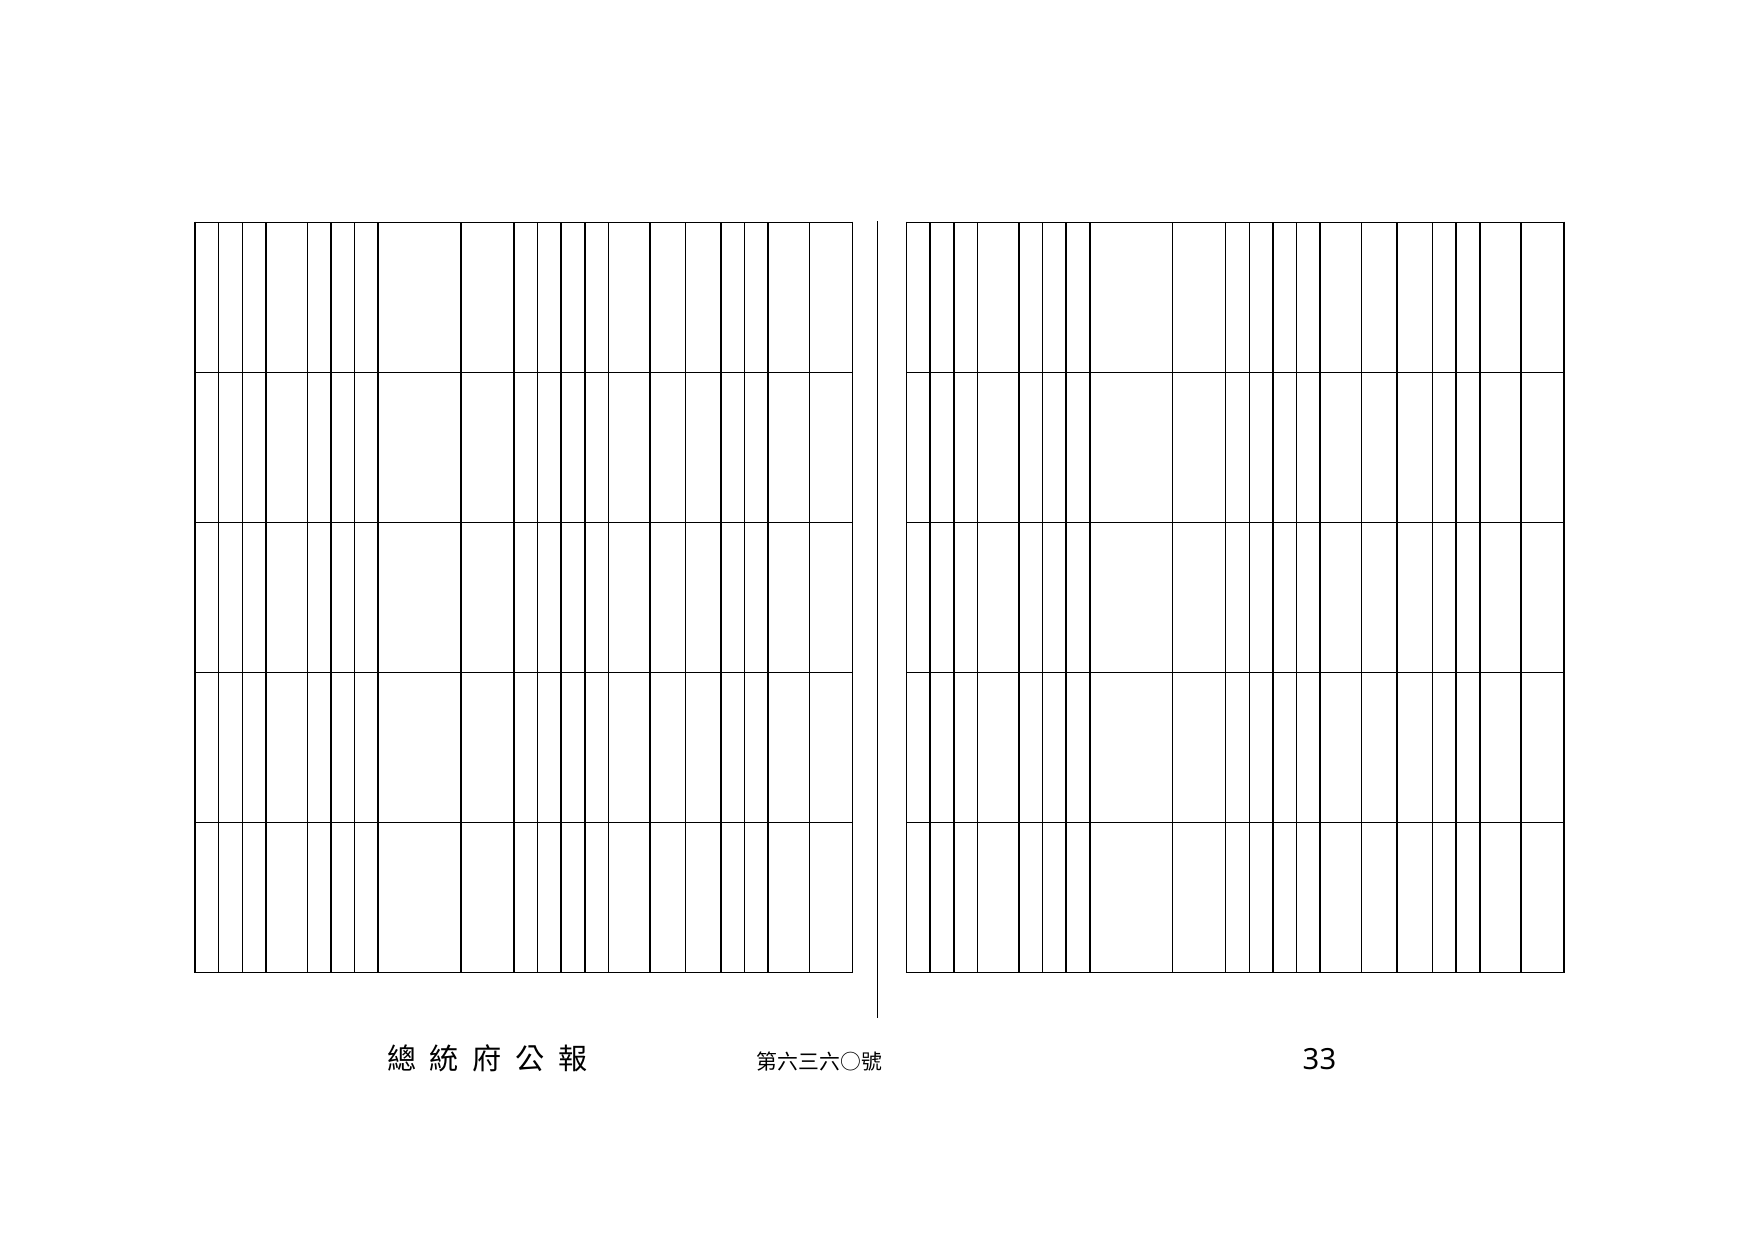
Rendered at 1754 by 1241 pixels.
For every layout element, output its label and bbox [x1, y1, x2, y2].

table_cell [1433, 823, 1455, 972]
table_cell [955, 523, 977, 672]
table_cell [196, 523, 218, 672]
table_cell [515, 223, 537, 372]
table_cell [769, 373, 809, 522]
table_cell [1067, 223, 1089, 372]
table_cell [1457, 223, 1479, 372]
table_cell [609, 373, 649, 522]
table_cell [1043, 523, 1065, 672]
table_cell [1226, 673, 1249, 822]
table_cell [538, 373, 560, 522]
table_cell [651, 823, 685, 972]
table_cell [1067, 373, 1089, 522]
table_cell [355, 673, 377, 822]
table_cell [1481, 823, 1520, 972]
table_cell [686, 223, 720, 372]
table_cell [745, 823, 767, 972]
table_cell [931, 223, 953, 372]
table_cell [978, 373, 1018, 522]
table_cell [1173, 523, 1225, 672]
table_cell [1398, 373, 1432, 522]
table_cell [1226, 373, 1249, 522]
table_cell [978, 523, 1018, 672]
table_cell [1481, 673, 1520, 822]
table_cell [1274, 523, 1296, 672]
table_cell [332, 373, 354, 522]
table_cell [722, 673, 744, 822]
table_cell [1274, 673, 1296, 822]
table_cell [907, 523, 929, 672]
table_cell [769, 673, 809, 822]
table_cell [722, 373, 744, 522]
table_cell [722, 823, 744, 972]
table_cell [1250, 673, 1272, 822]
table_cell [379, 673, 460, 822]
table_cell [609, 223, 649, 372]
table_cell [462, 523, 513, 672]
table_cell [1067, 823, 1089, 972]
table_cell [651, 223, 685, 372]
table_cell [609, 823, 649, 972]
table_cell [1522, 523, 1563, 672]
table_cell [219, 823, 242, 972]
table_cell [810, 373, 852, 522]
table_cell [243, 373, 265, 522]
table_cell [1020, 523, 1042, 672]
table_cell [810, 523, 852, 672]
table_cell [651, 673, 685, 822]
table_cell [978, 823, 1018, 972]
table_cell [515, 673, 537, 822]
table_cell [609, 523, 649, 672]
table_cell [686, 823, 720, 972]
table_cell [355, 373, 377, 522]
table_cell [562, 523, 584, 672]
table_cell [1250, 223, 1272, 372]
table_cell [308, 673, 330, 822]
table_cell [1250, 523, 1272, 672]
table_cell [1091, 823, 1172, 972]
table_cell [562, 673, 584, 822]
table_cell [1362, 223, 1396, 372]
table_cell [586, 523, 608, 672]
table_cell [1067, 523, 1089, 672]
table_cell [1274, 823, 1296, 972]
table_cell [462, 223, 513, 372]
table_cell [745, 523, 767, 672]
table_cell [515, 523, 537, 672]
table_cell [978, 673, 1018, 822]
table_cell [243, 523, 265, 672]
table_cell [955, 373, 977, 522]
table_cell [1173, 673, 1225, 822]
table_cell [1321, 673, 1361, 822]
table_cell [219, 373, 242, 522]
table_cell [1091, 223, 1172, 372]
table_cell [219, 673, 242, 822]
table_cell [609, 673, 649, 822]
table_cell [1297, 523, 1319, 672]
table_cell [1020, 823, 1042, 972]
table_cell [810, 223, 852, 372]
table_cell [515, 373, 537, 522]
table_cell [332, 223, 354, 372]
table_cell [355, 223, 377, 372]
table_cell [1091, 373, 1172, 522]
table_cell [1226, 523, 1249, 672]
table_cell [1020, 223, 1042, 372]
table_cell [1173, 223, 1225, 372]
table_cell [1020, 673, 1042, 822]
table_cell [1173, 373, 1225, 522]
table_cell [1433, 373, 1455, 522]
table_cell [379, 373, 460, 522]
table_cell [1020, 373, 1042, 522]
table_cell [562, 373, 584, 522]
table_cell [1067, 673, 1089, 822]
table_cell [907, 673, 929, 822]
table_cell [462, 823, 513, 972]
table_cell [586, 373, 608, 522]
table_cell [1362, 523, 1396, 672]
table_cell [1522, 373, 1563, 522]
table_cell [267, 673, 307, 822]
table_cell [1362, 823, 1396, 972]
table_cell [1433, 673, 1455, 822]
table_cell [1043, 373, 1065, 522]
table_cell [1398, 523, 1432, 672]
table_cell [1091, 673, 1172, 822]
table_cell [745, 373, 767, 522]
table_cell [379, 823, 460, 972]
table_cell [1398, 223, 1432, 372]
table_cell [1226, 223, 1249, 372]
table_cell [955, 223, 977, 372]
table_cell [562, 823, 584, 972]
table_cell [586, 673, 608, 822]
table_cell [1297, 373, 1319, 522]
table_cell [745, 673, 767, 822]
table_cell [1457, 373, 1479, 522]
table_cell [1297, 223, 1319, 372]
table_cell [243, 823, 265, 972]
table_cell [1274, 373, 1296, 522]
table_cell [1043, 223, 1065, 372]
table_cell [1091, 523, 1172, 672]
table_cell [1457, 673, 1479, 822]
table_cell [745, 223, 767, 372]
table_cell [769, 823, 809, 972]
table_cell [308, 223, 330, 372]
table_cell [308, 823, 330, 972]
table_cell [1274, 223, 1296, 372]
table_cell [219, 223, 242, 372]
table_cell [1321, 823, 1361, 972]
table_cell [651, 523, 685, 672]
table_cell [462, 373, 513, 522]
table_cell [686, 523, 720, 672]
table_cell [515, 823, 537, 972]
table_cell [810, 823, 852, 972]
table_cell [1457, 823, 1479, 972]
table_cell [538, 823, 560, 972]
table_cell [355, 823, 377, 972]
table_cell [267, 223, 307, 372]
table_cell [1457, 523, 1479, 672]
table_cell [1481, 373, 1520, 522]
table_cell [1522, 673, 1563, 822]
table_cell [196, 823, 218, 972]
table_cell [243, 223, 265, 372]
table_cell [196, 223, 218, 372]
table_cell [1321, 523, 1361, 672]
table_cell [243, 673, 265, 822]
table_cell [1043, 823, 1065, 972]
table_cell [978, 223, 1018, 372]
table_cell [1250, 823, 1272, 972]
table_cell [1321, 223, 1361, 372]
table_cell [562, 223, 584, 372]
table_cell [722, 223, 744, 372]
table_cell [1522, 823, 1563, 972]
table_cell [379, 223, 460, 372]
table_cell [1173, 823, 1225, 972]
table_cell [379, 523, 460, 672]
table_cell [1398, 823, 1432, 972]
table_cell [931, 373, 953, 522]
table_cell [1522, 223, 1563, 372]
table_cell [586, 223, 608, 372]
table_cell [769, 223, 809, 372]
table_cell [267, 523, 307, 672]
table_cell [1398, 673, 1432, 822]
table_cell [538, 523, 560, 672]
table_cell [332, 673, 354, 822]
table_cell [931, 523, 953, 672]
table_cell [1362, 673, 1396, 822]
table_cell [686, 373, 720, 522]
table_cell [1362, 373, 1396, 522]
table_cell [651, 373, 685, 522]
table_cell [907, 823, 929, 972]
table_cell [538, 673, 560, 822]
table_cell [355, 523, 377, 672]
table_cell [308, 523, 330, 672]
table_cell [1250, 373, 1272, 522]
table_cell [686, 673, 720, 822]
table_cell [1433, 223, 1455, 372]
table_cell [308, 373, 330, 522]
table_cell [907, 223, 929, 372]
table_cell [332, 523, 354, 672]
table_cell [1297, 823, 1319, 972]
table_cell [586, 823, 608, 972]
table_cell [810, 673, 852, 822]
table_cell [1226, 823, 1249, 972]
table_cell [1043, 673, 1065, 822]
table_cell [1481, 523, 1520, 672]
table_cell [1297, 673, 1319, 822]
table_cell [196, 673, 218, 822]
table_cell [1321, 373, 1361, 522]
table_cell [1433, 523, 1455, 672]
table_cell [1481, 223, 1520, 372]
table_cell [931, 823, 953, 972]
table_cell [955, 673, 977, 822]
table_cell [219, 523, 242, 672]
table_cell [267, 373, 307, 522]
table_cell [931, 673, 953, 822]
table_cell [196, 373, 218, 522]
table_cell [955, 823, 977, 972]
table_cell [267, 823, 307, 972]
table_cell [907, 373, 929, 522]
table_cell [462, 673, 513, 822]
table_cell [769, 523, 809, 672]
table_cell [332, 823, 354, 972]
table_cell [538, 223, 560, 372]
table_cell [722, 523, 744, 672]
